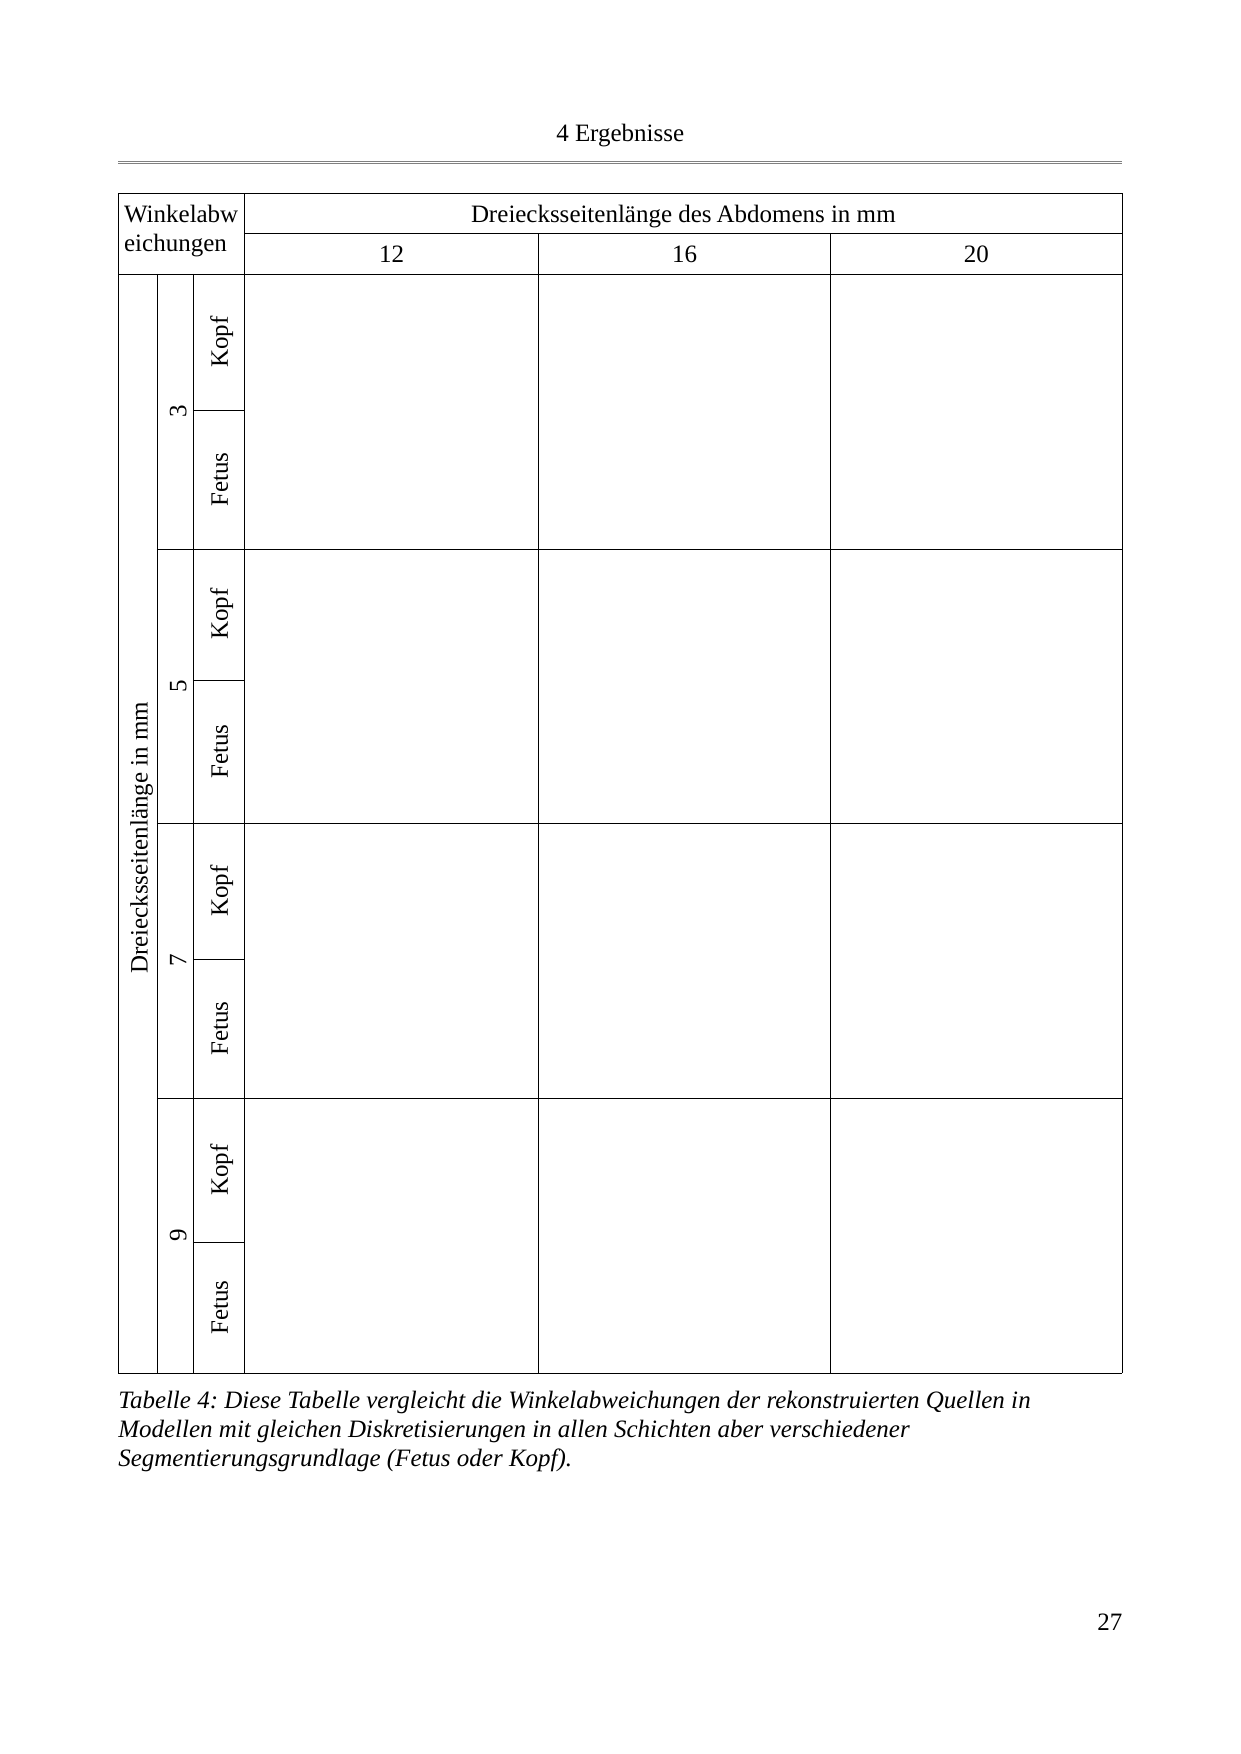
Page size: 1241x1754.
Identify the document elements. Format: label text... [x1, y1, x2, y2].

table_cell [539, 824, 830, 1098]
table_header Dreiecksseitenlänge des Abdomens in mm [245, 194, 1122, 233]
table_cell 7 [158, 824, 193, 1098]
table_cell [245, 550, 538, 823]
table_cell [831, 275, 1122, 548]
table_cell [831, 824, 1122, 1098]
table_cell Kopf [194, 275, 244, 410]
table_cell 5 [158, 550, 193, 823]
table_cell 20 [831, 234, 1122, 274]
table_cell Dreiecksseitenlänge in mm [119, 275, 157, 1373]
table_cell [245, 824, 538, 1098]
table_cell Kopf [194, 824, 244, 959]
table_cell Fetus [194, 960, 244, 1098]
table_cell [831, 1099, 1122, 1373]
table_cell Kopf [194, 550, 244, 680]
table_cell 16 [539, 234, 830, 274]
table_cell [245, 275, 538, 548]
table_cell Fetus [194, 681, 244, 823]
text Tabelle 4: Diese Tabelle vergleicht die Winkelabweichungen der rekonstruierten Quellen in Modellen mit gleichen Diskretisierungen in allen Schichten aber verschiedener Segmentierungsgrundlage (Fetus oder Kopf). [118, 1385, 1122, 1472]
table_cell [245, 1099, 538, 1373]
table_cell [539, 1099, 830, 1373]
table_cell Fetus [194, 411, 244, 548]
table_cell [539, 550, 830, 823]
table_cell [831, 550, 1122, 823]
table_cell 12 [245, 234, 538, 274]
table_cell 3 [158, 275, 193, 548]
table_cell [539, 275, 830, 548]
table_cell Kopf [194, 1099, 244, 1242]
table_header Winkelabweichungen [119, 194, 244, 274]
table_cell 9 [158, 1099, 193, 1373]
table_cell Fetus [194, 1243, 244, 1373]
